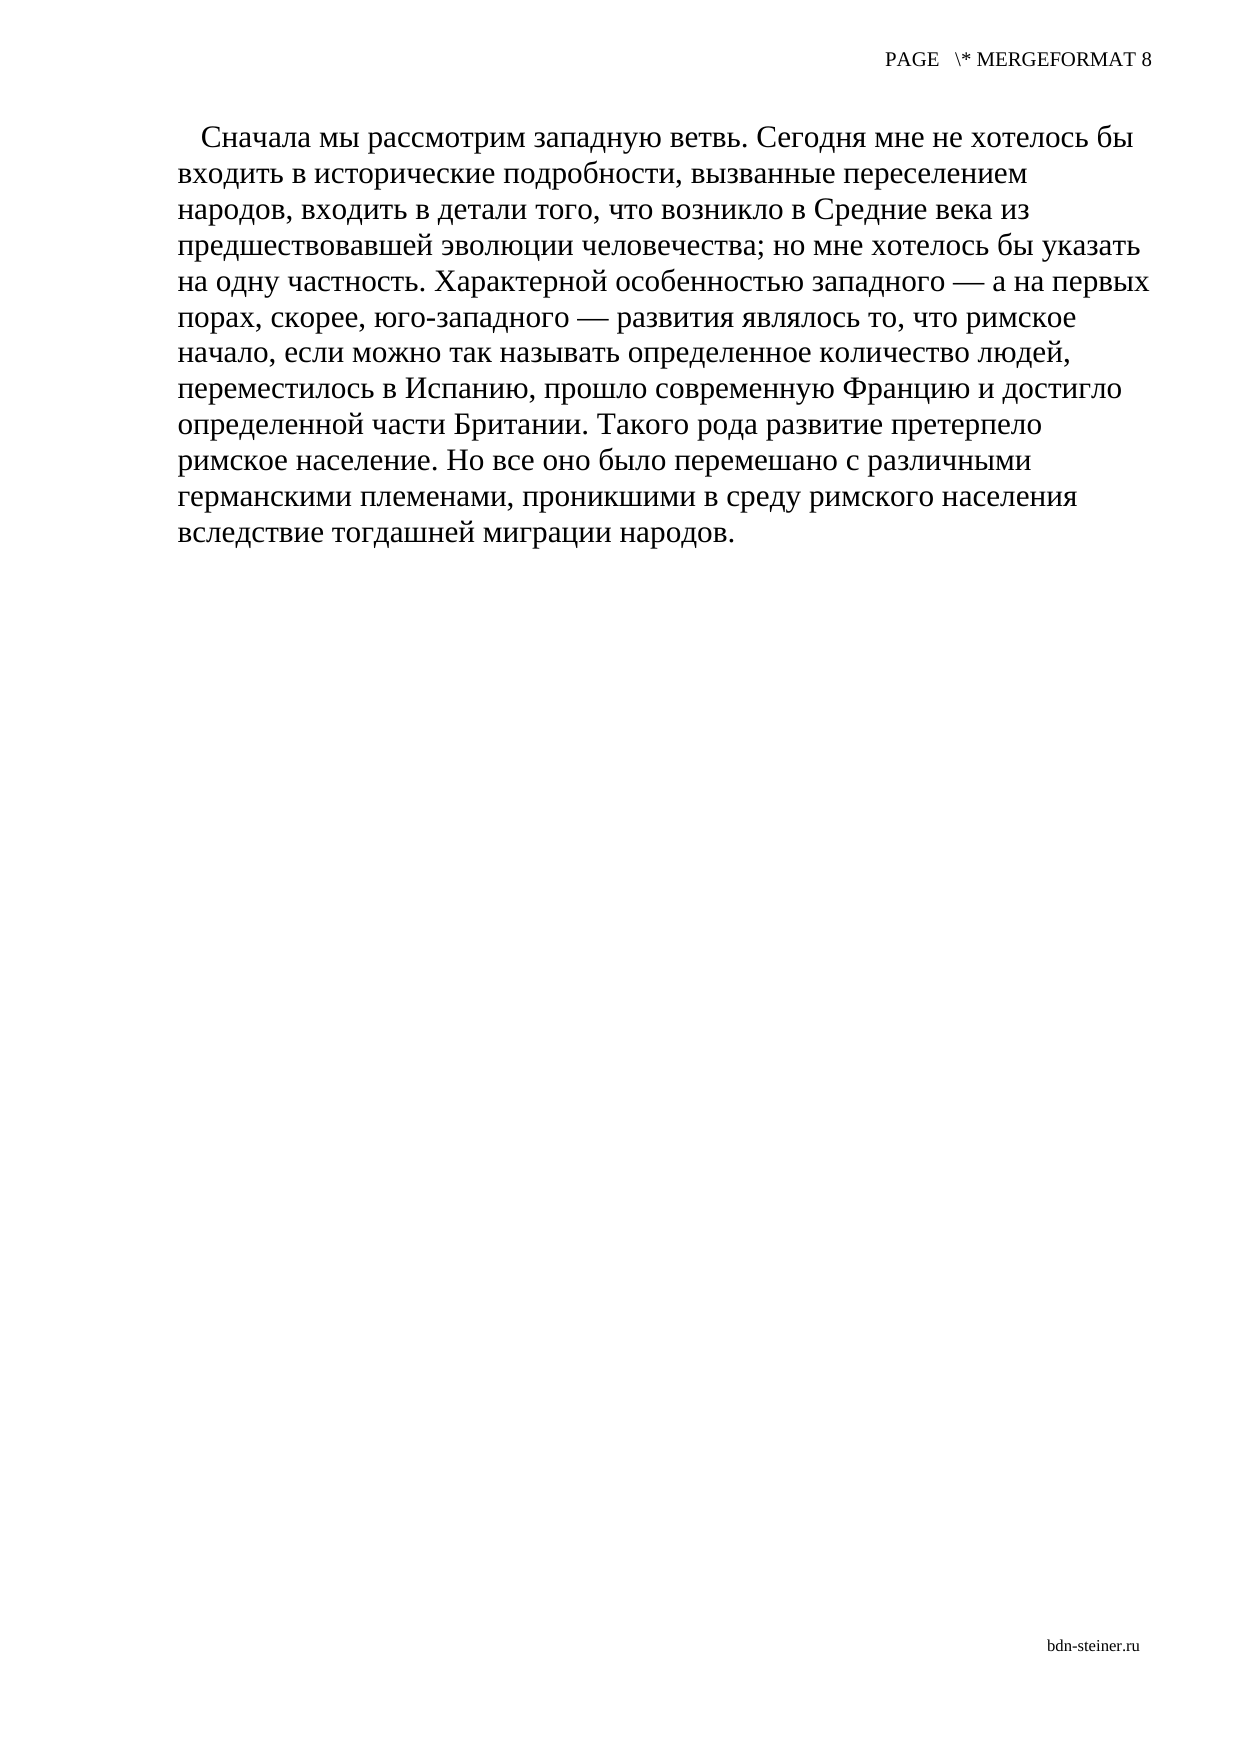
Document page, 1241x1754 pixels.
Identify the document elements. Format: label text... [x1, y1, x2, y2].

text Сначала мы рассмотрим западную ветвь. Сегодня мне не хотелось бы входить в исторические подробности, вызванные переселением народов, входить в детали того, что возникло в Средние века из предшествовавшей эволюции человечества; но мне хотелось бы указать на одну частность. Характерной особенностью западного — а на первых порах, скорее, юго-западного — развития являлось то, что римское начало, если можно так называть определенное количество людей, переместилось в Испанию, прошло современную Францию и достигло определенной части Британии. Такого рода развитие претерпело римское население. Но все оно было перемешано с различными германскими племенами, проникшими в среду римского населения вследствие тогдашней миграции народов. [177, 118, 1152, 549]
